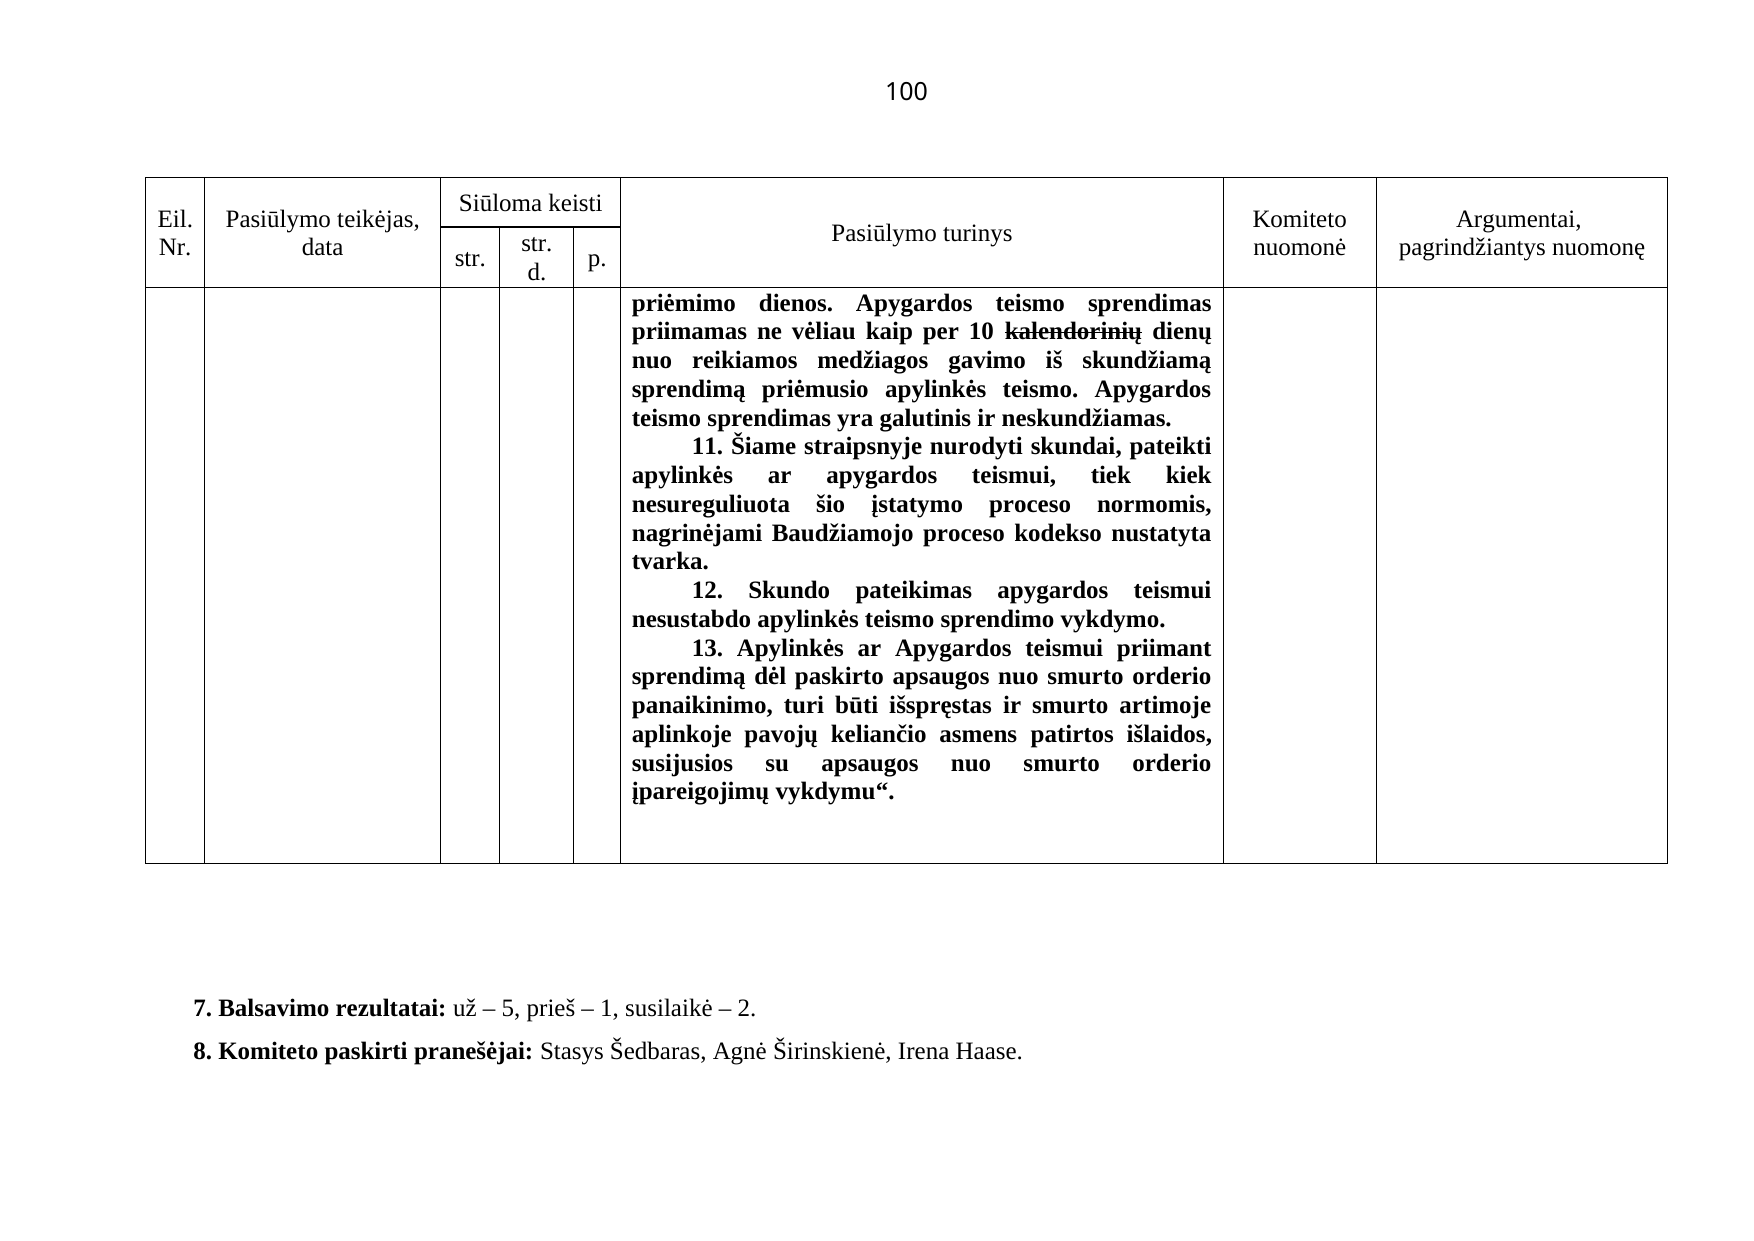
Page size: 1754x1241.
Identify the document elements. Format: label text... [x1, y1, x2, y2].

table_cell [574, 288, 620, 863]
table_cell [146, 288, 204, 863]
text 8. Komiteto paskirti pranešėjai: Stasys Šedbaras, Agnė Širinskienė, Irena Haase. [118, 1036, 1695, 1065]
table_cell [1377, 288, 1667, 863]
table_header Eil. Nr. [146, 178, 204, 287]
text 7. Balsavimo rezultatai: už – 5, prieš – 1, susilaikė – 2. [118, 993, 1695, 1022]
table_cell p. [574, 228, 620, 287]
table_cell str. d. [500, 228, 573, 287]
table_cell [1224, 288, 1376, 863]
table_header Argumentai, pagrindžiantys nuomonę [1377, 178, 1667, 287]
table_cell [205, 288, 440, 863]
table_header Komiteto nuomonė [1224, 178, 1376, 287]
table_header Pasiūlymo teikėjas, data [205, 178, 440, 287]
table_header Siūloma keisti [441, 178, 620, 226]
table_header Pasiūlymo turinys [621, 178, 1223, 287]
table_cell priėmimo dienos. Apygardos teismo sprendimas priimamas ne vėliau kaip per 10 kalendorinių dienų nuo reikiamos medžiagos gavimo iš skundžiamą sprendimą priėmusio apylinkės teismo. Apygardos teismo sprendimas yra galutinis ir neskundžiamas. 11. Šiame straipsnyje nurodyti skundai, pateikti apylinkės ar apygardos teismui, tiek kiek nesureguliuota šio įstatymo proceso normomis, nagrinėjami Baudžiamojo proceso kodekso nustatyta tvarka. 12. Skundo pateikimas apygardos teismui nesustabdo apylinkės teismo sprendimo vykdymo. 13. Apylinkės ar Apygardos teismui priimant sprendimą dėl paskirto apsaugos nuo smurto orderio panaikinimo, turi būti išspręstas ir smurto artimoje aplinkoje pavojų keliančio asmens patirtos išlaidos, susijusios su apsaugos nuo smurto orderio įpareigojimų vykdymu“. [621, 288, 1223, 863]
table_cell [500, 288, 573, 863]
table_cell str. [441, 228, 499, 287]
table_cell [441, 288, 499, 863]
